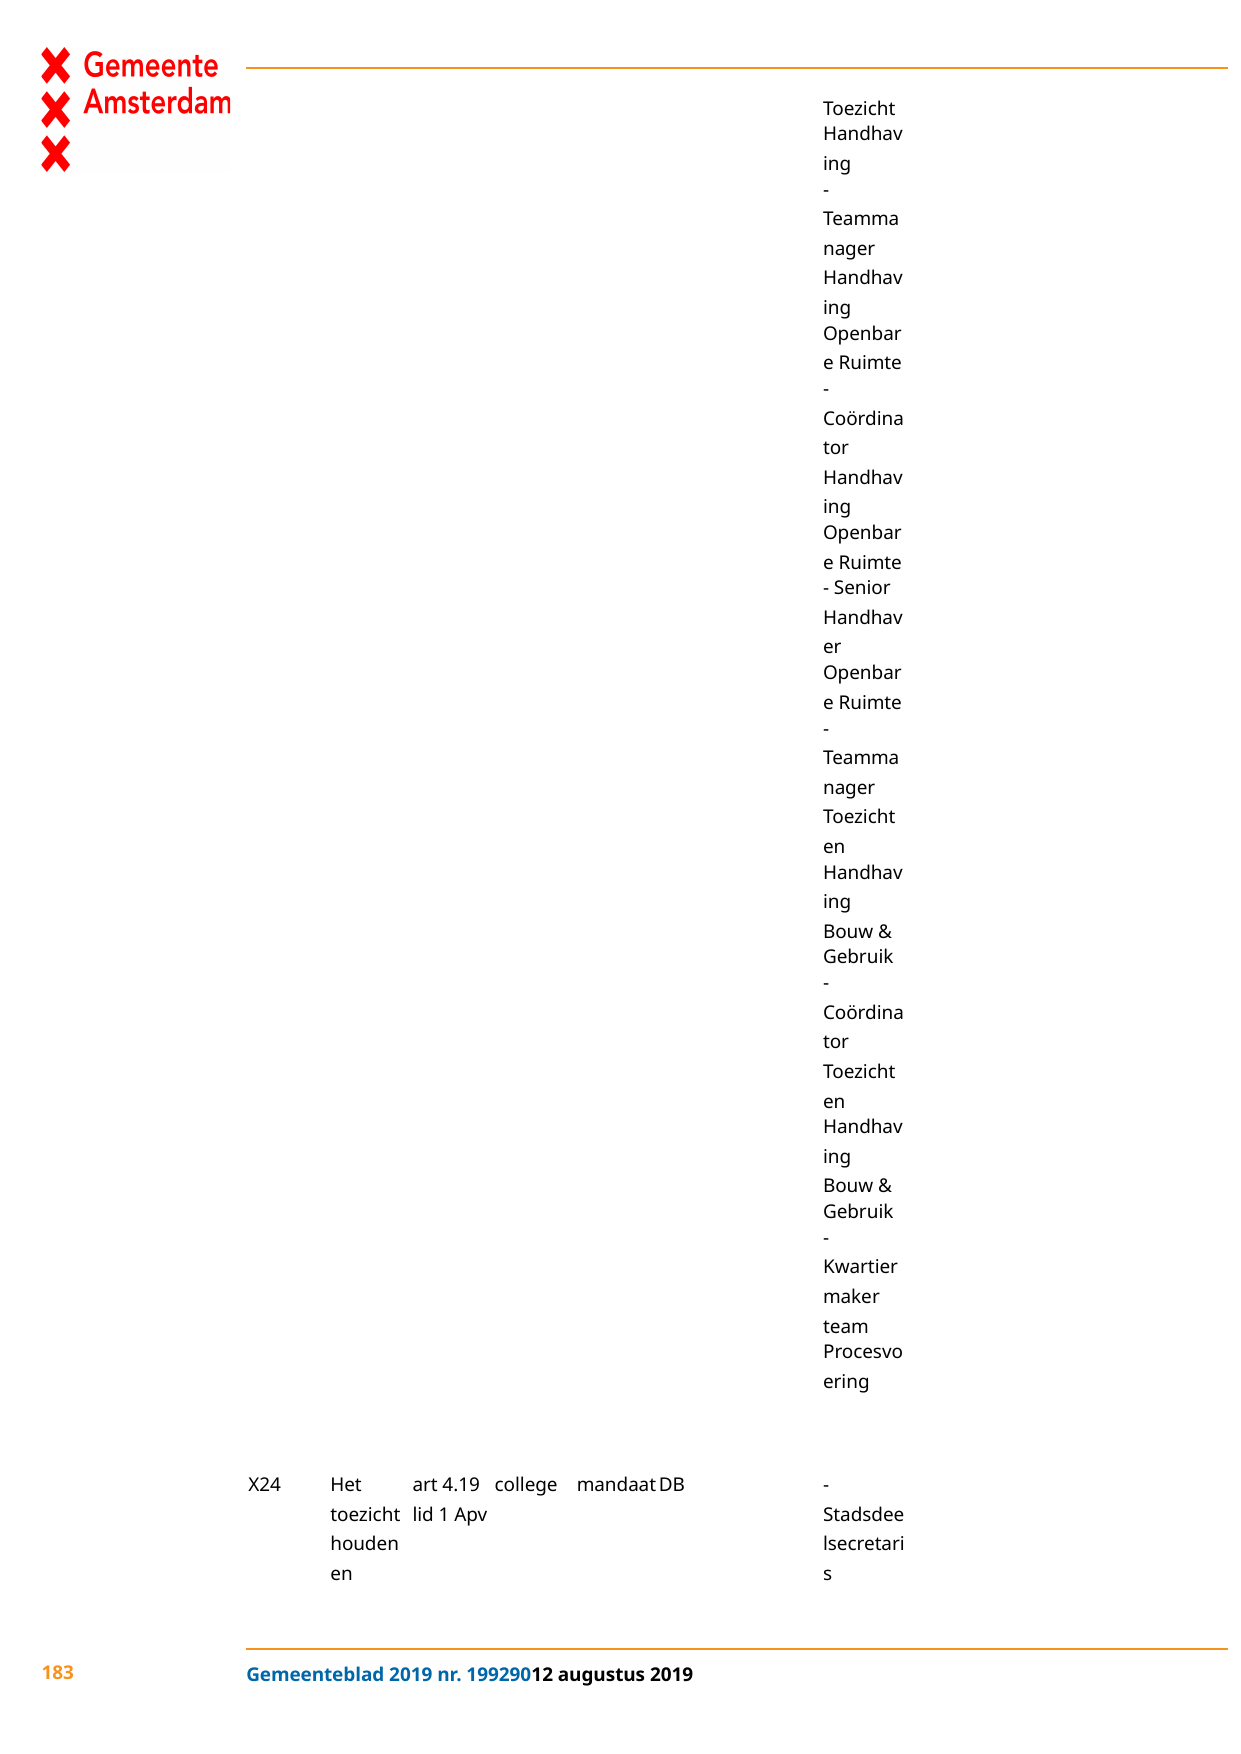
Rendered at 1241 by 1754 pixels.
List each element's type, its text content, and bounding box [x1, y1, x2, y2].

table_cell DB [659, 1471, 741, 1586]
table_cell [248, 1339, 330, 1394]
table_cell - Coördinator Toezicht en [823, 970, 905, 1113]
table_cell [248, 970, 330, 1113]
table_cell [1069, 970, 1152, 1113]
table_cell [659, 375, 741, 519]
table_cell [741, 660, 823, 715]
table_cell [741, 1114, 823, 1198]
table_cell [494, 1420, 577, 1445]
table_cell [987, 1199, 1069, 1224]
table_cell [659, 95, 741, 121]
table_cell [741, 1420, 823, 1445]
table_cell [905, 970, 987, 1113]
table_cell [330, 660, 412, 715]
table_cell Openbare Ruimte [823, 519, 905, 574]
table_cell [1069, 95, 1152, 121]
table_cell [905, 1224, 987, 1339]
table_cell [741, 575, 823, 659]
table_cell [412, 121, 494, 176]
table_cell [659, 660, 741, 715]
table_cell [1069, 1471, 1152, 1586]
table_cell [741, 320, 823, 375]
table_cell [987, 1339, 1069, 1394]
table_cell [659, 1114, 741, 1198]
table_cell [330, 1224, 412, 1339]
table_cell [248, 575, 330, 659]
table_cell [741, 121, 823, 176]
table_cell [741, 715, 823, 859]
table_cell [659, 176, 741, 320]
table_cell [659, 970, 741, 1113]
table_cell [577, 970, 659, 1113]
table_cell [248, 519, 330, 574]
table_cell [330, 575, 412, 659]
table_cell [1069, 320, 1152, 375]
table_cell [905, 944, 987, 969]
table_cell [412, 1114, 494, 1198]
table_cell [741, 1445, 823, 1471]
table_cell [1069, 1339, 1152, 1394]
table_cell [330, 176, 412, 320]
table_cell [741, 1394, 823, 1420]
table_cell [330, 1420, 412, 1445]
table_cell [659, 944, 741, 969]
table_cell [577, 1224, 659, 1339]
table_cell [1069, 176, 1152, 320]
table_cell [1069, 1224, 1152, 1339]
table_cell [412, 1339, 494, 1394]
table_cell [330, 1394, 412, 1420]
table_cell [577, 320, 659, 375]
table_cell [412, 95, 494, 121]
table_cell [987, 1471, 1069, 1586]
table_cell [905, 575, 987, 659]
table_cell [577, 1445, 659, 1471]
table_cell [987, 944, 1069, 969]
table_cell [987, 1445, 1069, 1471]
table_cell [659, 1339, 741, 1394]
table_cell [1069, 519, 1152, 574]
table_cell [248, 944, 330, 969]
table_cell [741, 519, 823, 574]
table_cell [1069, 1420, 1152, 1445]
table_cell [659, 1224, 741, 1339]
table_cell Gebruik [823, 944, 905, 969]
table_cell [248, 95, 330, 121]
table_cell [577, 1420, 659, 1445]
table_cell [659, 859, 741, 944]
table_cell [905, 375, 987, 519]
table_cell [248, 121, 330, 176]
table_cell [741, 176, 823, 320]
table_cell - Stadsdeelsecretaris [823, 1471, 905, 1586]
table_cell [330, 1114, 412, 1198]
table_cell [330, 970, 412, 1113]
table_cell [987, 375, 1069, 519]
table_cell [987, 1224, 1069, 1339]
table_cell [987, 176, 1069, 320]
table_cell [577, 859, 659, 944]
table_cell [330, 859, 412, 944]
table_cell [741, 95, 823, 121]
table_cell [494, 715, 577, 859]
table_cell [1069, 859, 1152, 944]
table_cell [577, 1114, 659, 1198]
table_cell [987, 121, 1069, 176]
table_cell [330, 375, 412, 519]
table_cell [494, 660, 577, 715]
table_cell [659, 575, 741, 659]
table_cell [494, 944, 577, 969]
table_cell Het toezicht houden en [330, 1471, 412, 1586]
table_cell [577, 715, 659, 859]
table_cell Toezicht [823, 95, 905, 121]
table_cell [494, 1114, 577, 1198]
table_cell [741, 1224, 823, 1339]
table_cell [412, 575, 494, 659]
table_cell [577, 575, 659, 659]
table_cell [577, 519, 659, 574]
table_cell [248, 660, 330, 715]
table_cell [905, 95, 987, 121]
table_cell [412, 660, 494, 715]
table_cell X24 [248, 1471, 330, 1586]
table_cell - Teammanager Toezicht en [823, 715, 905, 859]
table_cell [577, 1339, 659, 1394]
table_cell [494, 95, 577, 121]
table_cell Handhaving Bouw & [823, 859, 905, 944]
table_cell [659, 320, 741, 375]
table_cell [330, 1445, 412, 1471]
table_cell [905, 1114, 987, 1198]
table_cell - Coördinator Handhaving [823, 375, 905, 519]
table_cell mandaat [577, 1471, 659, 1586]
table_cell [412, 1394, 494, 1420]
table_cell [248, 176, 330, 320]
table_cell [412, 970, 494, 1113]
table_cell [248, 1199, 330, 1224]
table_cell [577, 375, 659, 519]
table_cell [248, 375, 330, 519]
table_cell [987, 1420, 1069, 1445]
table_cell [1069, 1394, 1152, 1420]
table_cell [905, 320, 987, 375]
table_cell [412, 1445, 494, 1471]
table_cell [1069, 1445, 1152, 1471]
table_cell [1069, 944, 1152, 969]
table_cell Openbare Ruimte [823, 660, 905, 715]
table_cell [412, 176, 494, 320]
table_cell [659, 1394, 741, 1420]
table_cell [494, 176, 577, 320]
table_cell [412, 375, 494, 519]
table_cell [905, 121, 987, 176]
table_cell [1069, 121, 1152, 176]
table_cell [577, 660, 659, 715]
table_cell [577, 1394, 659, 1420]
table_cell art 4.19 lid 1 Apv [412, 1471, 494, 1586]
table_cell - Teammanager Handhaving [823, 176, 905, 320]
table_cell [412, 1199, 494, 1224]
table_cell college [494, 1471, 577, 1586]
table_cell [905, 1420, 987, 1445]
table_cell - Kwartiermaker team [823, 1224, 905, 1339]
table_cell [659, 121, 741, 176]
table_cell [823, 1420, 905, 1445]
table_cell Gebruik [823, 1199, 905, 1224]
table_cell [987, 320, 1069, 375]
table_cell [659, 519, 741, 574]
table_cell [494, 1224, 577, 1339]
table_cell [330, 1199, 412, 1224]
table_cell [330, 121, 412, 176]
table_cell [823, 1445, 905, 1471]
table_cell [741, 1339, 823, 1394]
table_cell [248, 1420, 330, 1445]
table_cell [412, 715, 494, 859]
table_cell [330, 715, 412, 859]
table_cell [577, 121, 659, 176]
table_cell [741, 1471, 823, 1586]
table_cell [577, 1199, 659, 1224]
table_cell [987, 95, 1069, 121]
table_cell [987, 519, 1069, 574]
table_cell [412, 519, 494, 574]
table_cell [494, 1394, 577, 1420]
table_cell [741, 970, 823, 1113]
table_cell [1069, 575, 1152, 659]
table_cell [494, 1339, 577, 1394]
table_cell [987, 1114, 1069, 1198]
table_cell [987, 715, 1069, 859]
table_cell [577, 176, 659, 320]
table_cell [494, 320, 577, 375]
table_cell [494, 375, 577, 519]
table_cell [248, 1445, 330, 1471]
table_cell [987, 859, 1069, 944]
table_cell [248, 320, 330, 375]
table_cell [741, 944, 823, 969]
table_cell [248, 1114, 330, 1198]
table_cell [905, 1199, 987, 1224]
table_cell [987, 970, 1069, 1113]
table_cell [741, 375, 823, 519]
table_cell [494, 121, 577, 176]
table_cell [659, 1420, 741, 1445]
table_cell [987, 1394, 1069, 1420]
table_cell [494, 519, 577, 574]
table_cell [330, 95, 412, 121]
table_cell [1069, 375, 1152, 519]
table_cell [659, 1199, 741, 1224]
table_cell [1069, 660, 1152, 715]
table_cell [905, 519, 987, 574]
table_cell [494, 1445, 577, 1471]
table_cell [494, 1199, 577, 1224]
table_cell Openbare Ruimte [823, 320, 905, 375]
table_cell [1069, 715, 1152, 859]
table_cell [248, 715, 330, 859]
table_cell [1069, 1114, 1152, 1198]
table_cell [248, 1394, 330, 1420]
table_cell [823, 1394, 905, 1420]
table_cell Handhaving [823, 121, 905, 176]
table_cell [248, 859, 330, 944]
table_cell [494, 970, 577, 1113]
table_cell [905, 660, 987, 715]
table_cell [905, 715, 987, 859]
table_cell [659, 1445, 741, 1471]
table_cell [577, 944, 659, 969]
table_cell [905, 176, 987, 320]
table_cell [987, 575, 1069, 659]
picture [41, 47, 231, 172]
table_cell [905, 859, 987, 944]
table_cell [741, 1199, 823, 1224]
table_cell [412, 944, 494, 969]
table_cell [330, 1339, 412, 1394]
table_cell [330, 519, 412, 574]
table_cell - Senior Handhaver [823, 575, 905, 659]
table_cell [330, 320, 412, 375]
table_cell [659, 715, 741, 859]
table_cell Handhaving Bouw & [823, 1114, 905, 1198]
table_cell [905, 1339, 987, 1394]
table_cell [905, 1394, 987, 1420]
table_cell [494, 859, 577, 944]
table_cell [412, 859, 494, 944]
table_cell [905, 1445, 987, 1471]
table_cell [330, 944, 412, 969]
table_cell [412, 1224, 494, 1339]
table_cell [905, 1471, 987, 1586]
table_cell [987, 660, 1069, 715]
table_cell [412, 320, 494, 375]
table_cell [1069, 1199, 1152, 1224]
table_cell [494, 575, 577, 659]
table_cell [741, 859, 823, 944]
table_cell [412, 1420, 494, 1445]
table_cell [577, 95, 659, 121]
table_cell Procesvoering [823, 1339, 905, 1394]
table_cell [248, 1224, 330, 1339]
